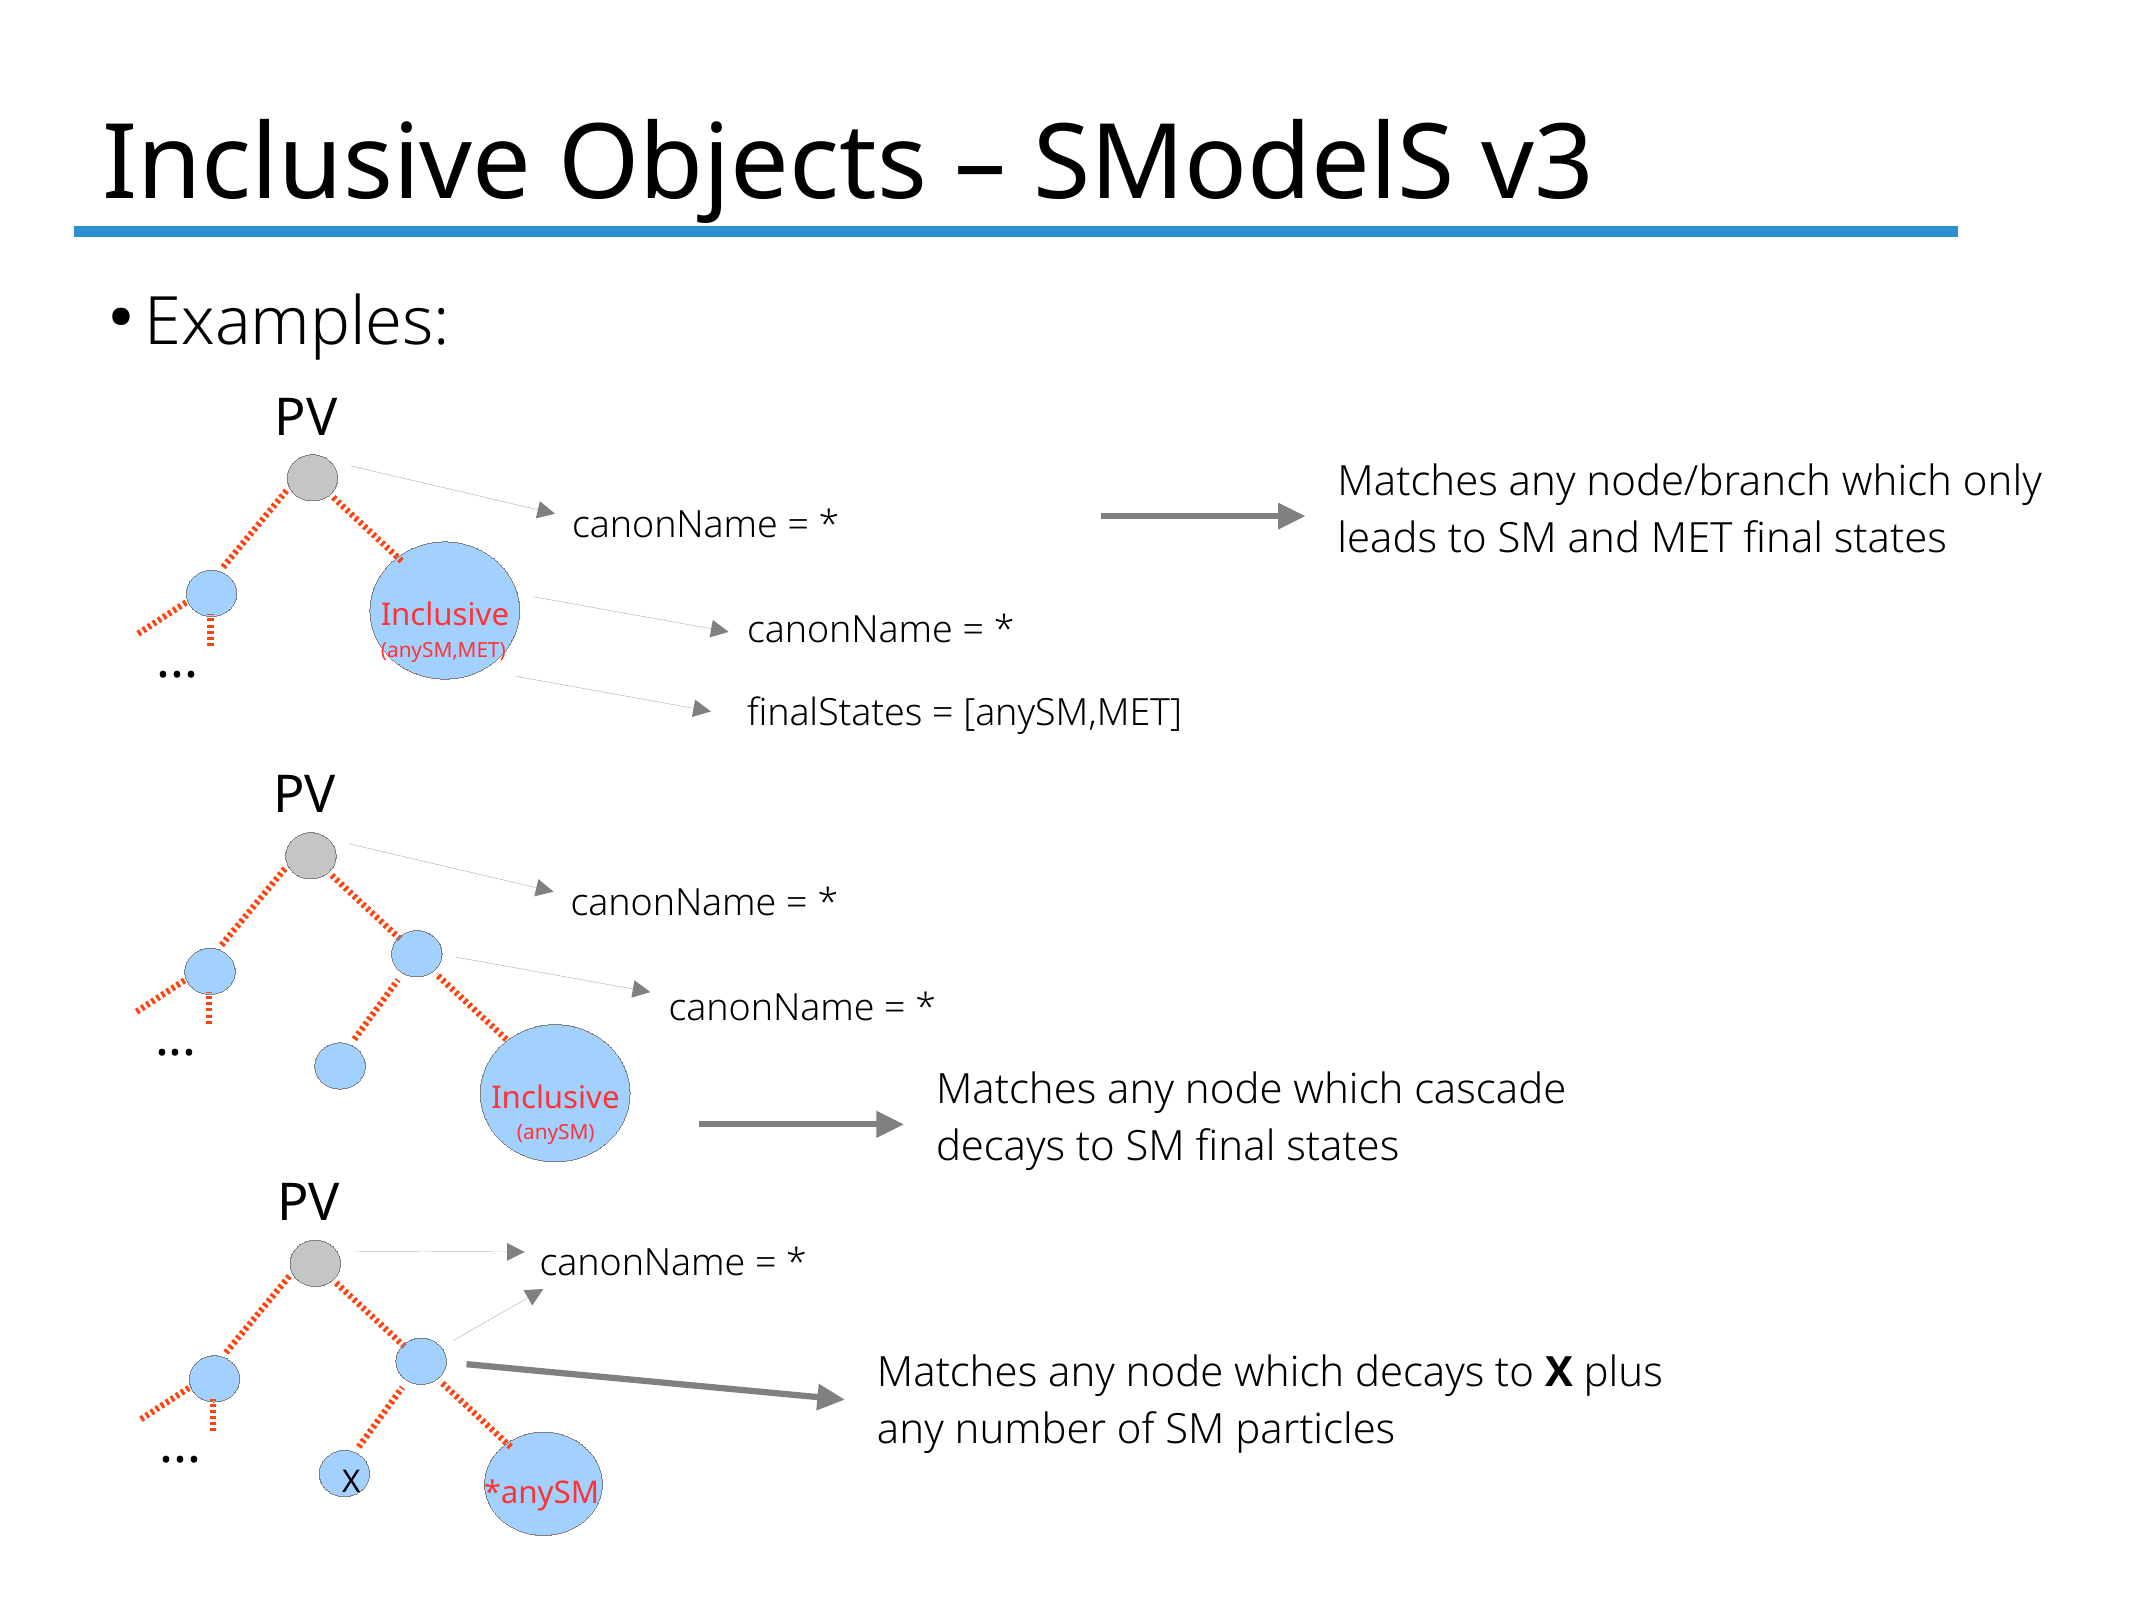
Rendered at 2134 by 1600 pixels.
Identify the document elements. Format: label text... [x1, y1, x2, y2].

text_box [189, 1355, 240, 1401]
text_box finalStates = [anySM,MET] [732, 677, 1312, 739]
text_box [287, 459, 338, 501]
text_box PV [258, 750, 362, 837]
text_box [184, 948, 236, 993]
text_box ... [140, 992, 220, 1079]
text_box [375, 541, 514, 584]
text_box [485, 1024, 625, 1067]
text_box canonName = * [555, 868, 923, 929]
text_box [319, 1456, 327, 1491]
text_box [395, 1338, 447, 1385]
text_box Inclusive (anySM,MET) [366, 584, 534, 661]
text_box [503, 1143, 607, 1162]
text_box canonName = * [732, 594, 1099, 656]
text_box [314, 1042, 366, 1090]
text_box ... [144, 1399, 224, 1487]
text_box [394, 661, 496, 680]
text_box Matches any node which decays to X plus any number of SM particles [862, 1334, 1701, 1447]
text_box Inclusive Objects – SModelS v3 [78, 70, 1620, 243]
text_box ... [141, 614, 221, 701]
text_box PV [262, 1157, 366, 1245]
text_box Inclusive (anySM) [476, 1067, 644, 1143]
text_box [391, 930, 443, 977]
text_box Examples: [94, 265, 567, 367]
text_box X [327, 1451, 390, 1503]
text_box PV [259, 372, 364, 459]
text_box canonName = * [557, 490, 924, 551]
text_box Matches any node/branch which only leads to SM and MET final states [1322, 442, 2103, 604]
text_box [285, 837, 337, 879]
text_box canonName = * [653, 972, 1021, 1034]
text_box canonName = * [524, 1228, 891, 1289]
text_box *anySM [469, 1463, 637, 1539]
text_box Matches any node which cascade decays to SM final states [921, 1051, 1701, 1163]
text_box [186, 570, 237, 615]
text_box [290, 1245, 341, 1287]
text_box [489, 1432, 598, 1463]
